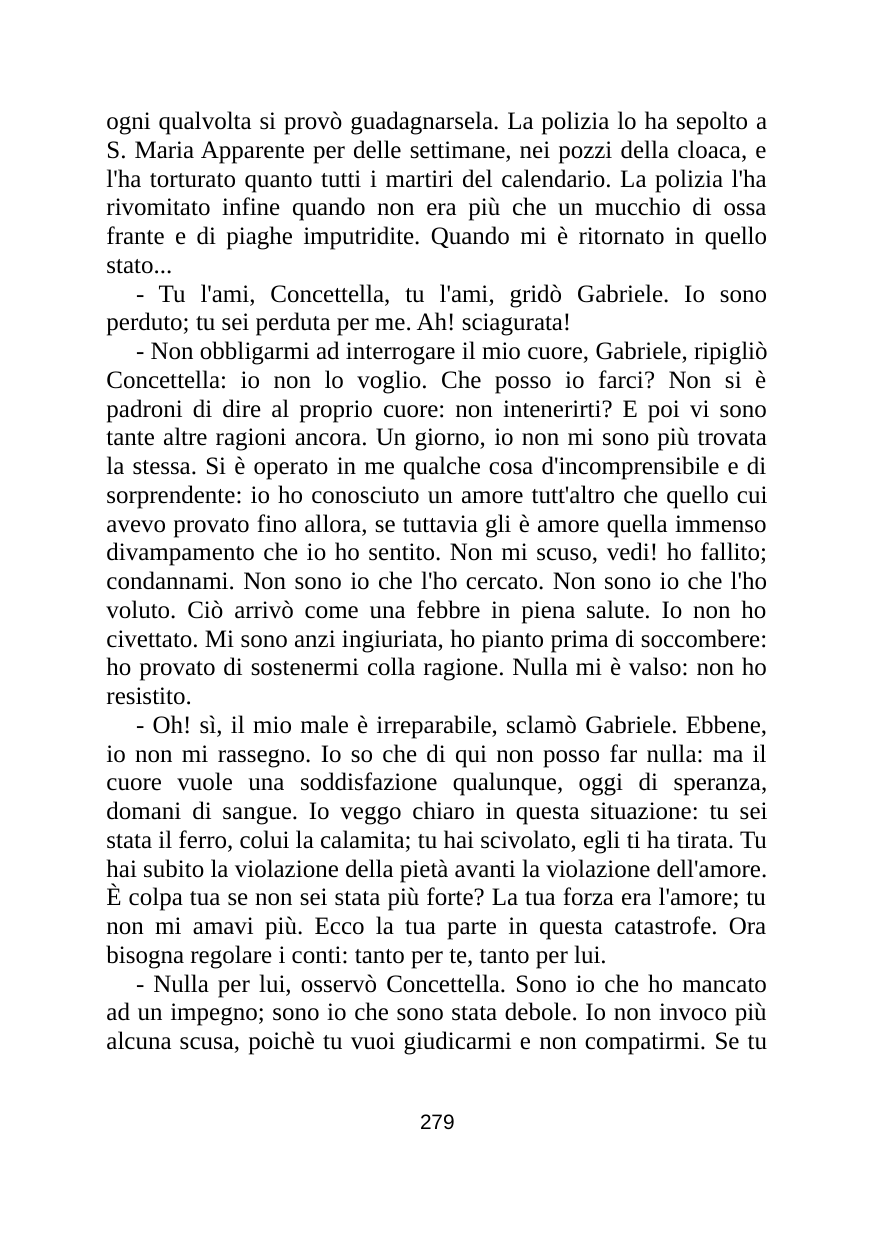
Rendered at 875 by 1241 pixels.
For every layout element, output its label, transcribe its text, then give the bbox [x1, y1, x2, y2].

text - Nulla per lui, osservò Concettella. Sono io che ho mancato ad un impegno; sono io che sono stata debole. Io non invoco più alcuna scusa, poichè tu vuoi giudicarmi e non compatirmi. Se tu [106, 969, 768, 1055]
text - Tu l'ami, Concettella, tu l'ami, gridò Gabriele. Io sono perduto; tu sei perduta per me. Ah! sciagurata! [106, 279, 768, 336]
text - Non obbligarmi ad interrogare il mio cuore, Gabriele, ripigliò Concettella: io non lo voglio. Che posso io farci? Non si è padroni di dire al proprio cuore: non intenerirti? E poi vi sono tante altre ragioni ancora. Un giorno, io non mi sono più trovata la stessa. Si è operato in me qualche cosa d'incomprensibile e di sorprendente: io ho conosciuto un amore tutt'altro che quello cui avevo provato fino allora, se tuttavia gli è amore quella immenso divampamento che io ho sentito. Non mi scuso, vedi! ho fallito; condannami. Non sono io che l'ho cercato. Non sono io che l'ho voluto. Ciò arrivò come una febbre in piena salute. Io non ho civettato. Mi sono anzi ingiuriata, ho pianto prima di soccombere: ho provato di sostenermi colla ragione. Nulla mi è valso: non ho resistito. [106, 336, 768, 710]
text - Oh! sì, il mio male è irreparabile, sclamò Gabriele. Ebbene, io non mi rassegno. Io so che di qui non posso far nulla: ma il cuore vuole una soddisfazione qualunque, oggi di speranza, domani di sangue. Io veggo chiaro in questa situazione: tu sei stata il ferro, colui la calamita; tu hai scivolato, egli ti ha tirata. Tu hai subito la violazione della pietà avanti la violazione dell'amore. È colpa tua se non sei stata più forte? La tua forza era l'amore; tu non mi amavi più. Ecco la tua parte in questa catastrofe. Ora bisogna regolare i conti: tanto per te, tanto per lui. [106, 710, 768, 969]
text ogni qualvolta si provò guadagnarsela. La polizia lo ha sepolto a S. Maria Apparente per delle settimane, nei pozzi della cloaca, e l'ha torturato quanto tutti i martiri del calendario. La polizia l'ha rivomitato infine quando non era più che un mucchio di ossa frante e di piaghe imputridite. Quando mi è ritornato in quello stato... [106, 106, 768, 279]
